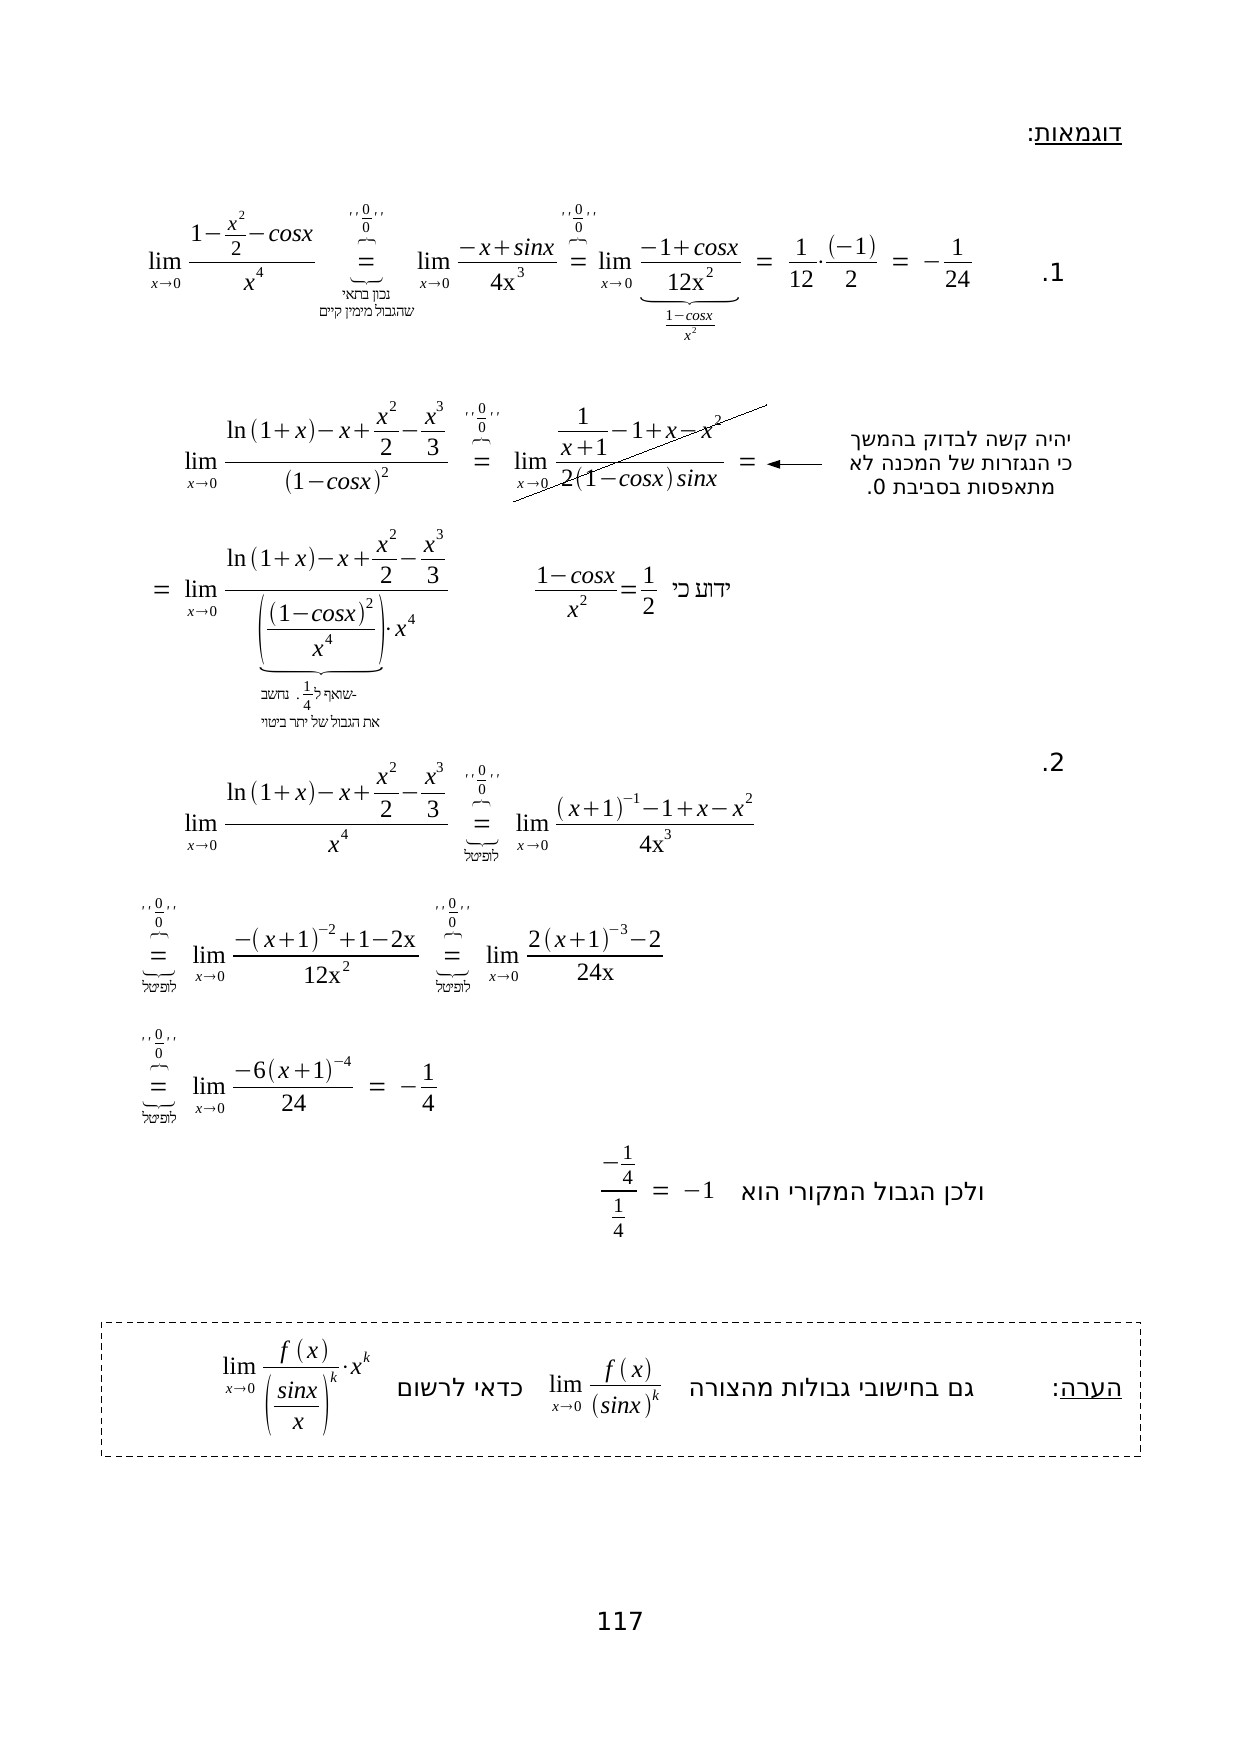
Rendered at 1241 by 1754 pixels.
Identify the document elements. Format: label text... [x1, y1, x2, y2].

list יהיה קשה לבדוק בהמשך כי הנגזרות של המכנה לא מתאפסות בסביבת 0. [833, 427, 1089, 499]
text דוגמאות: [118, 118, 1122, 147]
text הערה: גם בחישובי גבולות מהצורה כדאי לרשום [118, 1337, 1122, 1438]
list ולכן הגבול המקורי הוא [118, 1140, 1063, 1242]
